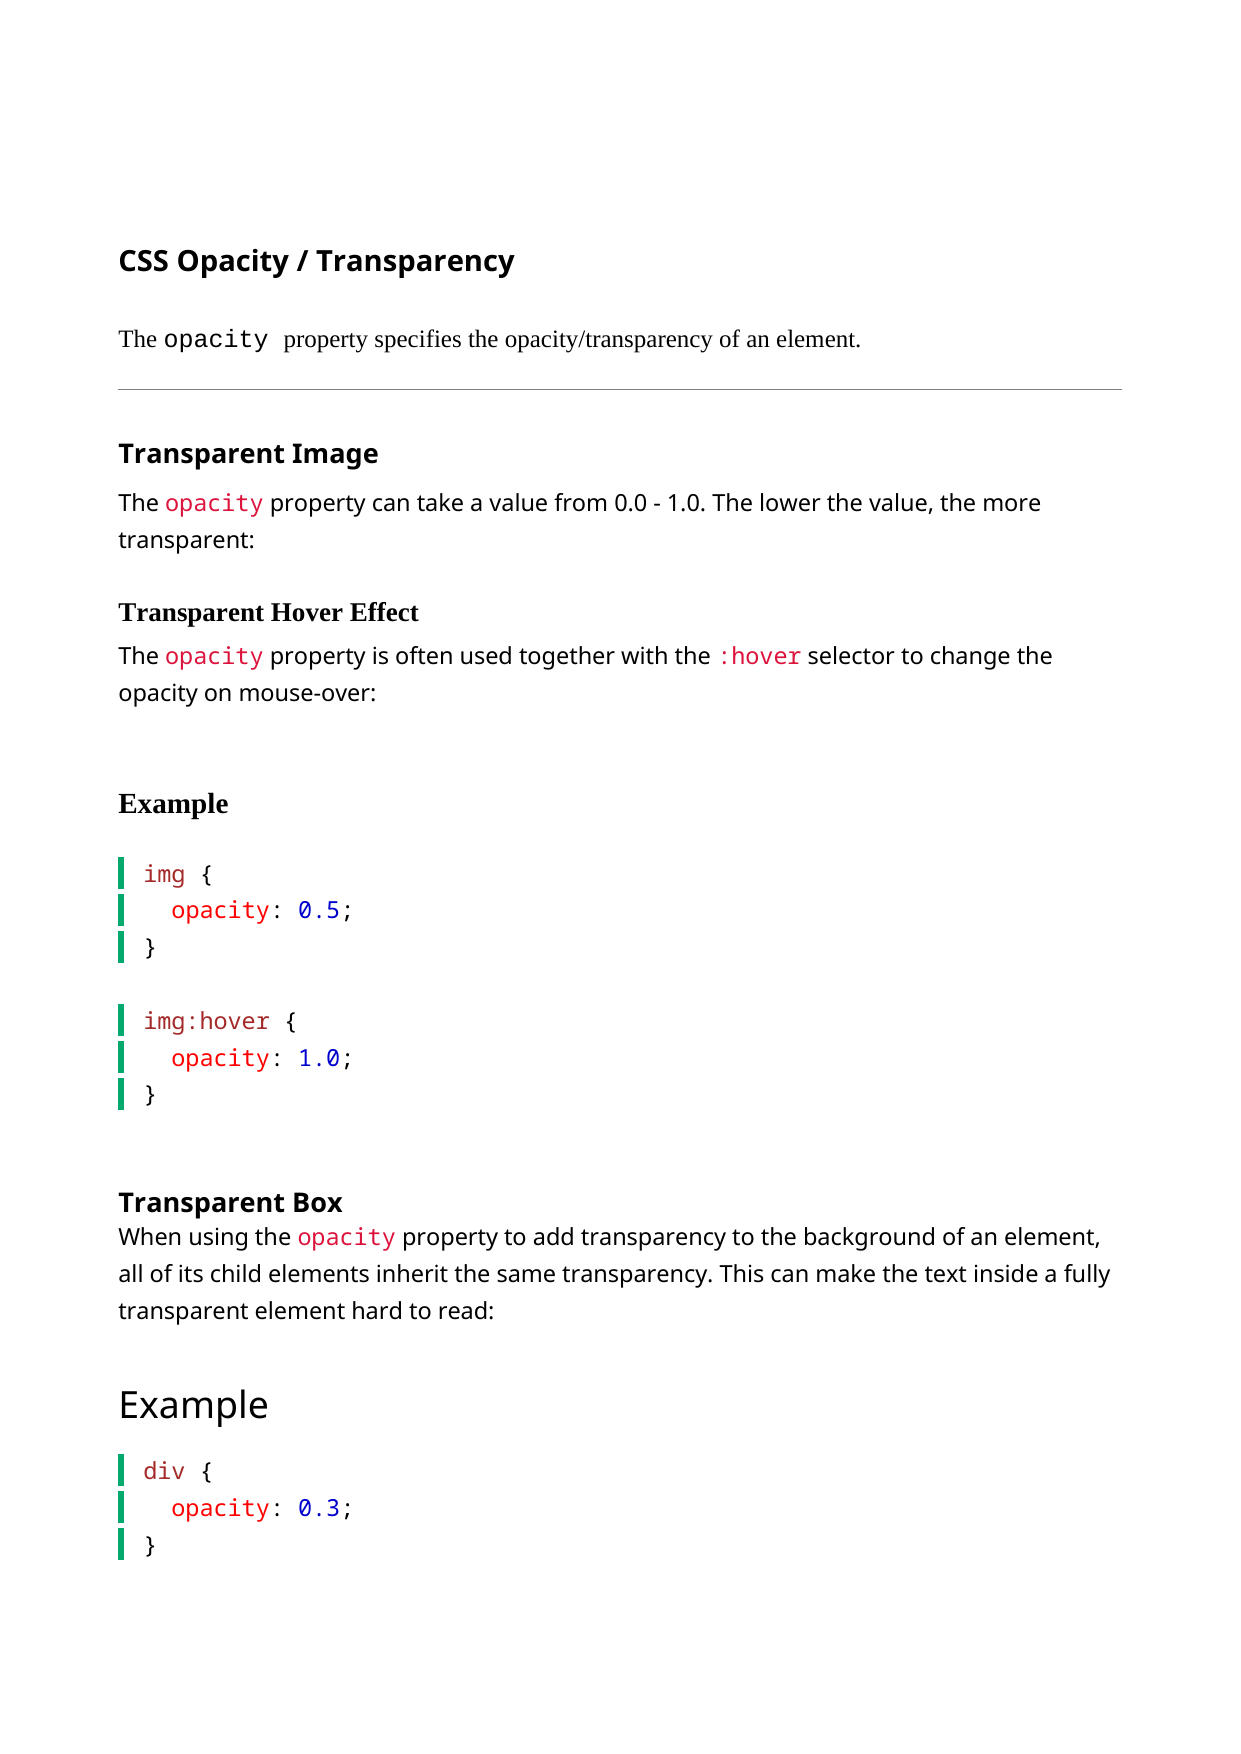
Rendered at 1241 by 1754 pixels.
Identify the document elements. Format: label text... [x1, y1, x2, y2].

subtitle Example [118, 1378, 1122, 1429]
text The opacity property is often used together with the :hover selector to change the opacity on mouse-over: [118, 639, 1122, 708]
text When using the opacity property to add transparency to the background of an element, all of its child elements inherit the same transparency. This can make the text inside a fully transparent element hard to read: [118, 1220, 1122, 1326]
text The opacity property specifies the opacity/transparency of an element. [118, 324, 1122, 355]
subtitle Transparent Hover Effect [118, 596, 1122, 627]
text div { opacity: 0.3; } [118, 1454, 1122, 1560]
subtitle Example [118, 786, 1122, 819]
subtitle CSS Opacity / Transparency [118, 241, 1122, 280]
text The opacity property can take a value from 0.0 - 1.0. The lower the value, the more transparent: [118, 487, 1122, 555]
text img { opacity: 0.5; } img:hover { opacity: 1.0; } [118, 857, 1122, 1110]
subtitle Transparent Image [118, 434, 1122, 471]
subtitle Transparent Box [118, 1183, 1122, 1220]
